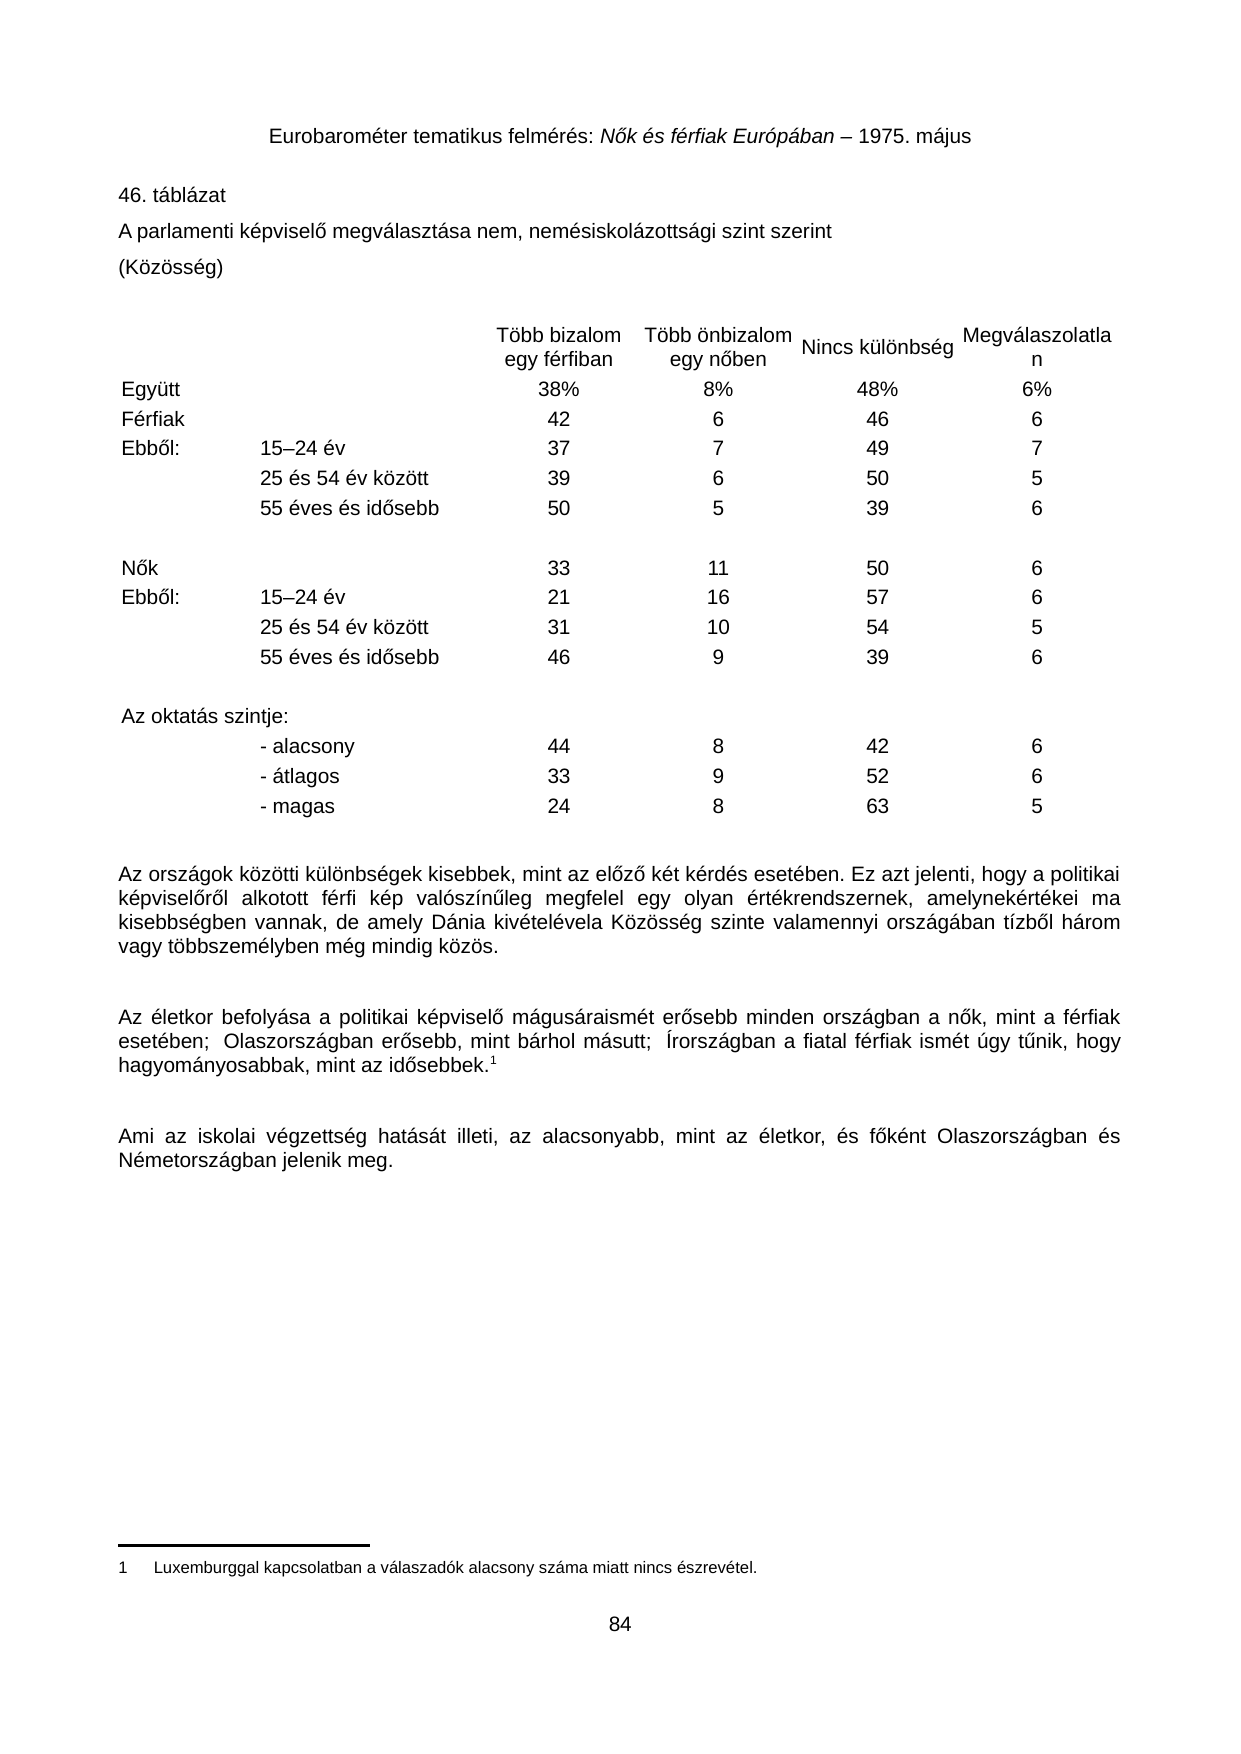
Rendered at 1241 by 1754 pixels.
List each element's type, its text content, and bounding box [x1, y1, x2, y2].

table_cell [257, 672, 479, 701]
table_cell [118, 672, 257, 701]
table_cell 50 [479, 493, 638, 523]
table_cell 8 [639, 731, 798, 761]
text Az országok közötti különbségek kisebbek, mint az előző két kérdés esetében. Ez azt jelenti, hogy a politikai képviselőről alkotott férfi kép valószínűleg megfelel egy olyan értékrendszernek, amelynekértékei ma kisebbségben vannak, de amely Dánia kivételévela Közösség szinte valamennyi országában tízből három vagy többszemélyben még mindig közös. [118, 862, 1122, 958]
table_cell [798, 701, 957, 731]
table_cell 55 éves és idősebb [257, 493, 479, 523]
table_cell [118, 463, 257, 493]
table_header Megválaszolatlan [957, 320, 1117, 374]
table_cell 33 [479, 553, 638, 582]
table_cell 31 [479, 612, 638, 642]
table_cell 38% [479, 374, 638, 403]
table_cell [257, 404, 479, 433]
table_cell [639, 672, 798, 701]
table_cell 8% [639, 374, 798, 403]
table_cell [639, 701, 798, 731]
table_cell 10 [639, 612, 798, 642]
table_cell 5 [957, 463, 1117, 493]
table_cell 24 [479, 791, 638, 821]
table_cell - átlagos [257, 761, 479, 791]
table_cell 6% [957, 374, 1117, 403]
table_cell 7 [639, 433, 798, 463]
table_cell 5 [957, 791, 1117, 821]
table_cell Ebből: [118, 582, 257, 612]
table_cell 46 [479, 642, 638, 672]
table_cell [957, 701, 1117, 731]
table_cell [798, 672, 957, 701]
table_header Nincs különbség [798, 320, 957, 374]
table_cell 48% [798, 374, 957, 403]
table_cell [257, 523, 479, 552]
table_cell Nők [118, 553, 257, 582]
table_cell [479, 523, 638, 552]
table_cell Ebből: [118, 433, 257, 463]
table_cell 50 [798, 553, 957, 582]
table_cell Együtt [118, 374, 257, 403]
table_cell 42 [798, 731, 957, 761]
table_cell 46 [798, 404, 957, 433]
table_cell 39 [798, 493, 957, 523]
table_cell 54 [798, 612, 957, 642]
table_cell - magas [257, 791, 479, 821]
table_cell 6 [957, 731, 1117, 761]
table_cell 9 [639, 642, 798, 672]
table_cell 52 [798, 761, 957, 791]
table_cell [118, 761, 257, 791]
table_cell 16 [639, 582, 798, 612]
table_cell 57 [798, 582, 957, 612]
table_cell [118, 493, 257, 523]
text 46. táblázat [118, 183, 1122, 207]
table_cell 42 [479, 404, 638, 433]
table_cell Férfiak [118, 404, 257, 433]
table_cell 44 [479, 731, 638, 761]
table_cell 63 [798, 791, 957, 821]
table_cell 5 [639, 493, 798, 523]
table_cell 33 [479, 761, 638, 791]
table_cell 25 és 54 év között [257, 612, 479, 642]
table_cell 11 [639, 553, 798, 582]
table_cell 15–24 év [257, 582, 479, 612]
table_cell [479, 701, 638, 731]
text Az életkor befolyása a politikai képviselő mágusáraismét erősebb minden országban a nők, mint a férfiak esetében; Olaszországban erősebb, mint bárhol másutt; Írországban a fiatal férfiak ismét úgy tűnik, hogy hagyományosabbak, mint az idősebbek. [118, 1005, 1122, 1077]
table_cell [479, 672, 638, 701]
table_cell 9 [639, 761, 798, 791]
table_cell 8 [639, 791, 798, 821]
table_cell [118, 791, 257, 821]
table_header [118, 320, 257, 374]
table_cell [118, 731, 257, 761]
table_cell 21 [479, 582, 638, 612]
table_cell 6 [957, 493, 1117, 523]
table_cell [118, 642, 257, 672]
table_cell 6 [639, 404, 798, 433]
table_cell 37 [479, 433, 638, 463]
table_cell - alacsony [257, 731, 479, 761]
table_cell 25 és 54 év között [257, 463, 479, 493]
table_cell 39 [479, 463, 638, 493]
table_cell [118, 523, 257, 552]
table_header [257, 320, 479, 374]
table_cell 6 [639, 463, 798, 493]
table_cell [957, 672, 1117, 701]
table_cell [118, 612, 257, 642]
table_cell 7 [957, 433, 1117, 463]
text A parlamenti képviselő megválasztása nem, nemésiskolázottsági szint szerint [118, 219, 1122, 243]
table_cell [257, 374, 479, 403]
table_cell 15–24 év [257, 433, 479, 463]
table_cell [257, 553, 479, 582]
table_cell 6 [957, 761, 1117, 791]
table_cell 49 [798, 433, 957, 463]
text (Közösség) [118, 254, 1122, 278]
table_cell 5 [957, 612, 1117, 642]
table_cell 6 [957, 642, 1117, 672]
table_header Több önbizalom egy nőben [639, 320, 798, 374]
table_cell 39 [798, 642, 957, 672]
table_cell 6 [957, 582, 1117, 612]
text Ami az iskolai végzettség hatását illeti, az alacsonyabb, mint az életkor, és főként Olaszországban és Németországban jelenik meg. [118, 1124, 1122, 1172]
table_cell [957, 523, 1117, 552]
table_cell 6 [957, 553, 1117, 582]
table_cell Az oktatás szintje: [118, 701, 479, 731]
text Luxemburggal kapcsolatban a válaszadók alacsony száma miatt nincs észrevétel. [118, 1557, 1122, 1577]
table_cell 55 éves és idősebb [257, 642, 479, 672]
table_cell [639, 523, 798, 552]
table_cell [798, 523, 957, 552]
table_cell 50 [798, 463, 957, 493]
table_cell 6 [957, 404, 1117, 433]
table_header Több bizalom egy férfiban [479, 320, 638, 374]
